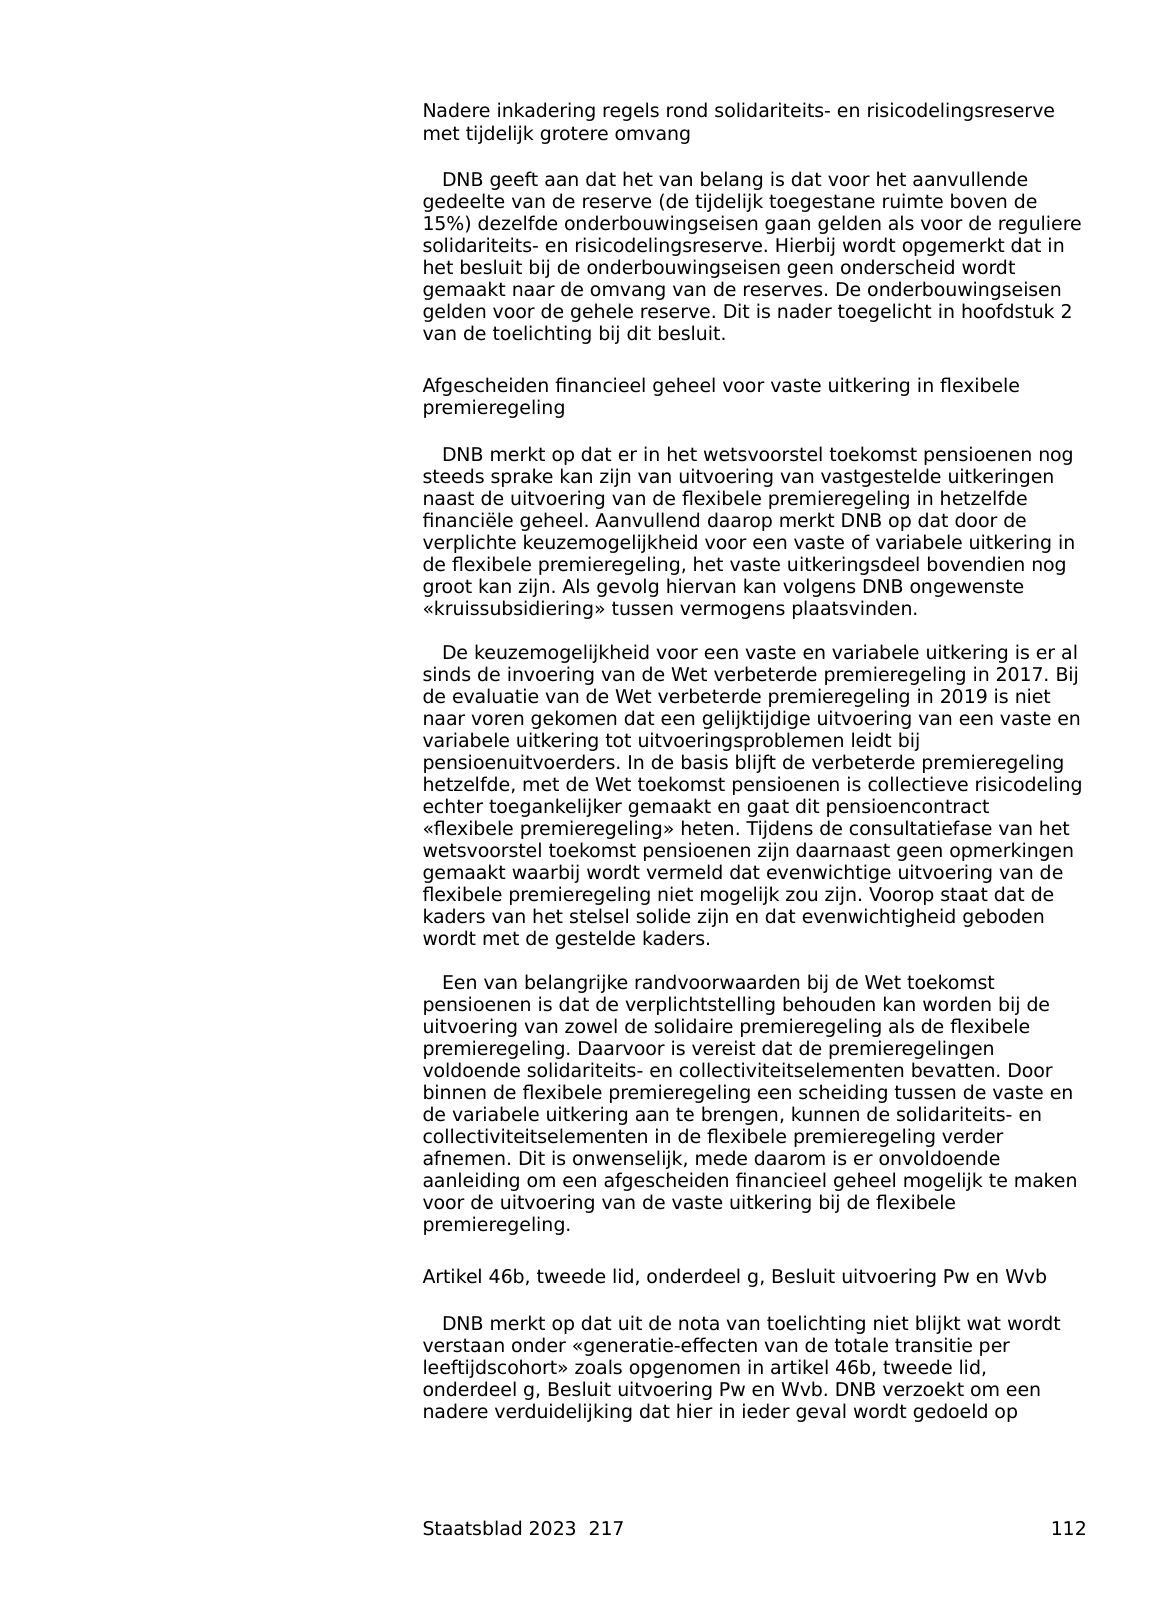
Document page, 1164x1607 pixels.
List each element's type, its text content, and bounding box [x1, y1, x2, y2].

text De keuzemogelijkheid voor een vaste en variabele uitkering is er al sinds de invoering van de Wet verbeterde premieregeling in 2017. Bij de evaluatie van de Wet verbeterde premieregeling in 2019 is niet naar voren gekomen dat een gelijktijdige uitvoering van een vaste en variabele uitkering tot uitvoeringsproblemen leidt bij pensioenuitvoerders. In de basis blijft de verbeterde premieregeling hetzelfde, met de Wet toekomst pensioenen is collectieve risicodeling echter toegankelijker gemaakt en gaat dit pensioencontract «flexibele premieregeling» heten. Tijdens de consultatiefase van het wetsvoorstel toekomst pensioenen zijn daarnaast geen opmerkingen gemaakt waarbij wordt vermeld dat evenwichtige uitvoering van de flexibele premieregeling niet mogelijk zou zijn. Voorop staat dat de kaders van het stelsel solide zijn en dat evenwichtigheid geboden wordt met de gestelde kaders. [422, 642, 1087, 950]
text DNB geeft aan dat het van belang is dat voor het aanvullende gedeelte van de reserve (de tijdelijk toegestane ruimte boven de 15%) dezelfde onderbouwingseisen gaan gelden als voor de reguliere solidariteits- en risicodelingsreserve. Hierbij wordt opgemerkt dat in het besluit bij de onderbouwingseisen geen onderscheid wordt gemaakt naar de omvang van de reserves. De onderbouwingseisen gelden voor de gehele reserve. Dit is nader toegelicht in hoofdstuk 2 van de toelichting bij dit besluit. [422, 169, 1087, 345]
subtitle Nadere inkadering regels rond solidariteits- en risicodelingsreserve met tijdelijk grotere omvang [422, 100, 1087, 144]
text DNB merkt op dat er in het wetsvoorstel toekomst pensioenen nog steeds sprake kan zijn van uitvoering van vastgestelde uitkeringen naast de uitvoering van de flexibele premieregeling in hetzelfde financiële geheel. Aanvullend daarop merkt DNB op dat door de verplichte keuzemogelijkheid voor een vaste of variabele uitkering in de flexibele premieregeling, het vaste uitkeringsdeel bovendien nog groot kan zijn. Als gevolg hiervan kan volgens DNB ongewenste «kruissubsidiering» tussen vermogens plaatsvinden. [422, 444, 1087, 620]
subtitle Afgescheiden financieel geheel voor vaste uitkering in flexibele premieregeling [422, 375, 1087, 419]
text DNB merkt op dat uit de nota van toelichting niet blijkt wat wordt verstaan onder «generatie-effecten van de totale transitie per leeftijdscohort» zoals opgenomen in artikel 46b, tweede lid, onderdeel g, Besluit uitvoering Pw en Wvb. DNB verzoekt om een nadere verduidelijking dat hier in ieder geval wordt gedoeld op [422, 1313, 1087, 1423]
text Een van belangrijke randvoorwaarden bij de Wet toekomst pensioenen is dat de verplichtstelling behouden kan worden bij de uitvoering van zowel de solidaire premieregeling als de flexibele premieregeling. Daarvoor is vereist dat de premieregelingen voldoende solidariteits- en collectiviteitselementen bevatten. Door binnen de flexibele premieregeling een scheiding tussen de vaste en de variabele uitkering aan te brengen, kunnen de solidariteits- en collectiviteitselementen in de flexibele premieregeling verder afnemen. Dit is onwenselijk, mede daarom is er onvoldoende aanleiding om een afgescheiden financieel geheel mogelijk te maken voor de uitvoering van de vaste uitkering bij de flexibele premieregeling. [422, 972, 1087, 1236]
subtitle Artikel 46b, tweede lid, onderdeel g, Besluit uitvoering Pw en Wvb [422, 1266, 1087, 1288]
